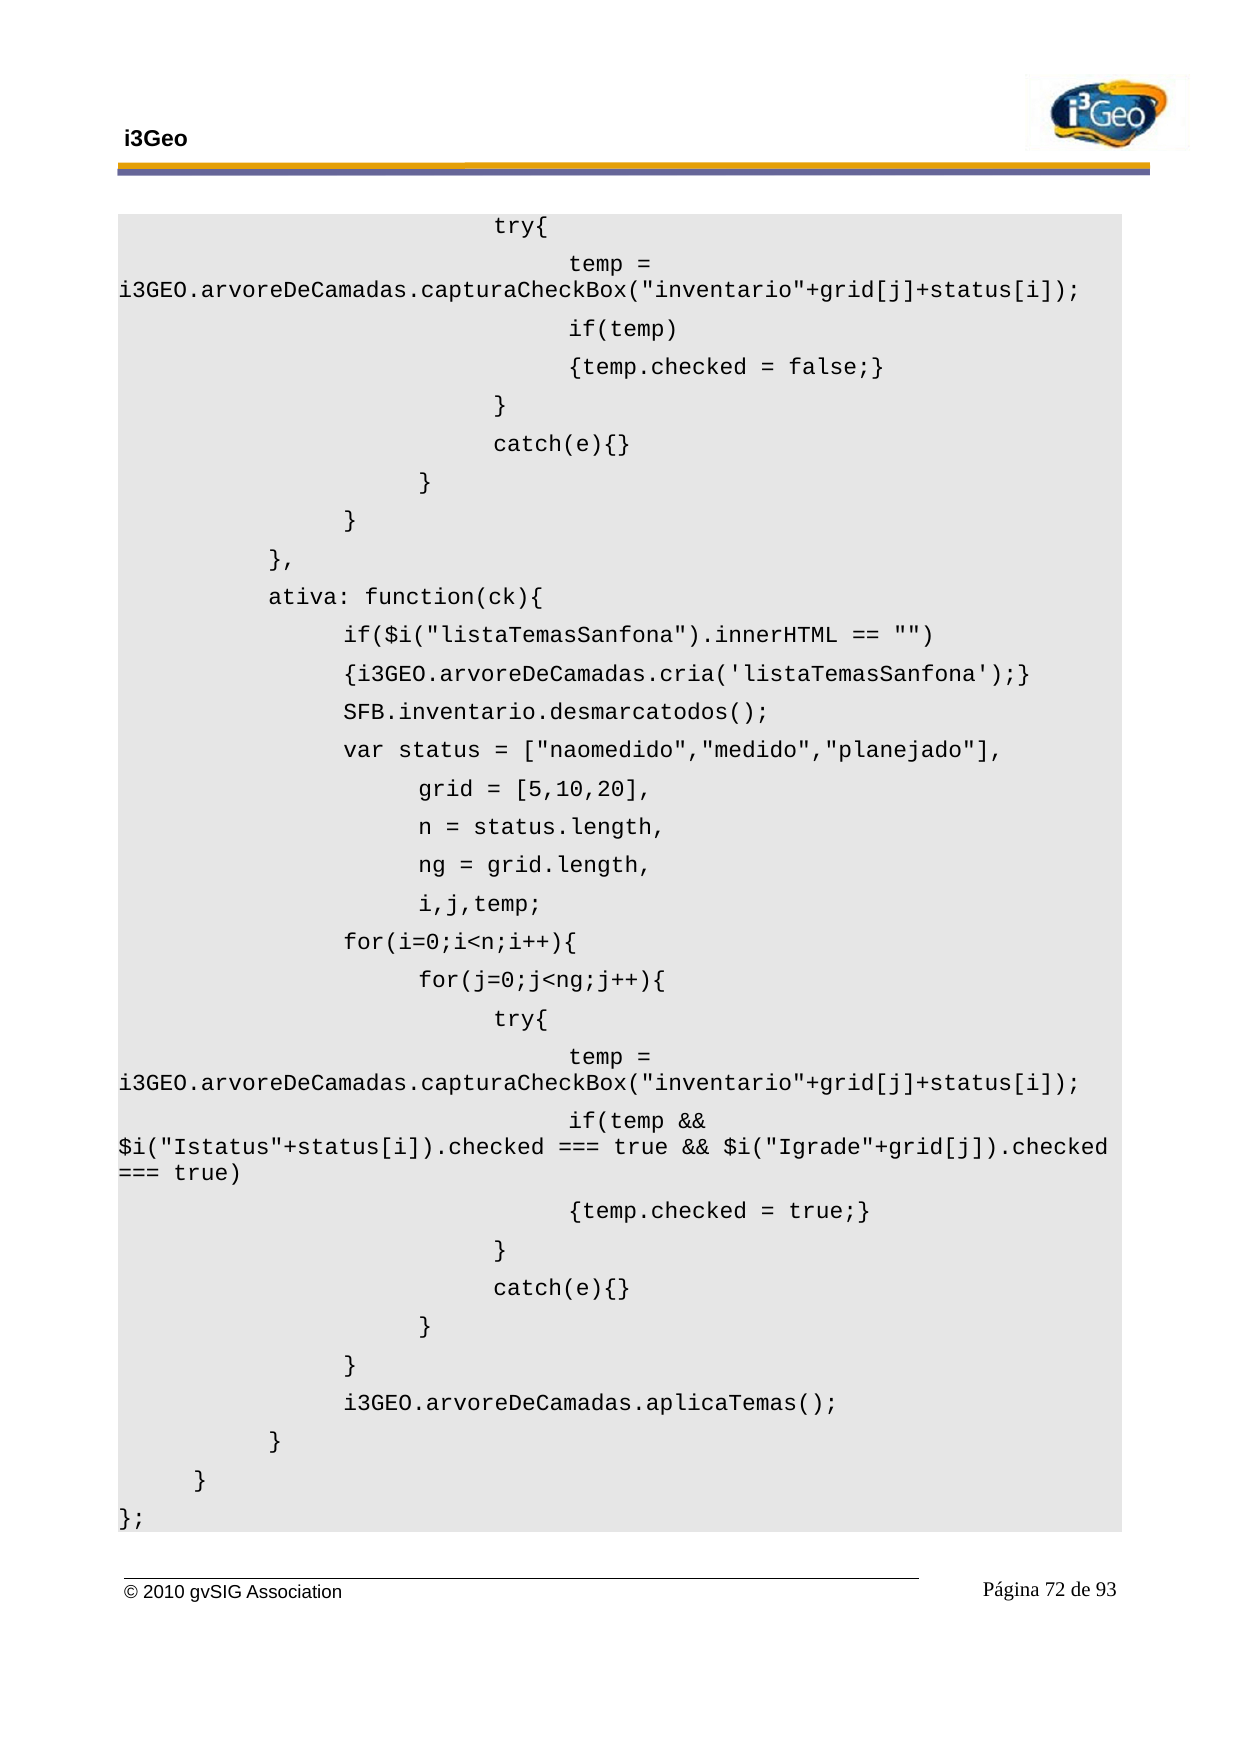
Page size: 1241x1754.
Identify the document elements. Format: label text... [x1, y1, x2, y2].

text } [118, 470, 1122, 496]
text grid = [5,10,20], [118, 777, 1122, 803]
text } [118, 1468, 1122, 1494]
text var status = ["naomedido","medido","planejado"], [118, 739, 1122, 765]
text {temp.checked = false;} [118, 355, 1122, 381]
text SFB.inventario.desmarcatodos(); [118, 700, 1122, 726]
text }; [118, 1507, 1122, 1532]
text {i3GEO.arvoreDeCamadas.cria('listaTemasSanfona');} [118, 662, 1122, 688]
text temp = i3GEO.arvoreDeCamadas.capturaCheckBox("inventario"+grid[j]+status[i]); [118, 253, 1122, 305]
text ativa: function(ck){ [118, 585, 1122, 611]
text if($i("listaTemasSanfona").innerHTML == "") [118, 624, 1122, 650]
text n = status.length, [118, 815, 1122, 841]
text } [118, 1353, 1122, 1379]
text try{ [118, 214, 1122, 240]
text for(j=0;j<ng;j++){ [118, 969, 1122, 995]
text } [118, 1315, 1122, 1341]
text if(temp && $i("Istatus"+status[i]).checked === true && $i("Igrade"+grid[j]).checked === true) [118, 1110, 1122, 1187]
text if(temp) [118, 317, 1122, 343]
text } [118, 509, 1122, 535]
text } [118, 394, 1122, 420]
text i,j,temp; [118, 892, 1122, 918]
text temp = i3GEO.arvoreDeCamadas.capturaCheckBox("inventario"+grid[j]+status[i]); [118, 1045, 1122, 1097]
text ng = grid.length, [118, 854, 1122, 880]
picture [1025, 74, 1191, 151]
text catch(e){} [118, 1277, 1122, 1302]
text {temp.checked = true;} [118, 1200, 1122, 1226]
text for(i=0;i<n;i++){ [118, 930, 1122, 956]
text } [118, 1430, 1122, 1456]
text }, [118, 547, 1122, 573]
text } [118, 1238, 1122, 1264]
text i3GEO.arvoreDeCamadas.aplicaTemas(); [118, 1392, 1122, 1417]
text catch(e){} [118, 432, 1122, 458]
text try{ [118, 1007, 1122, 1033]
